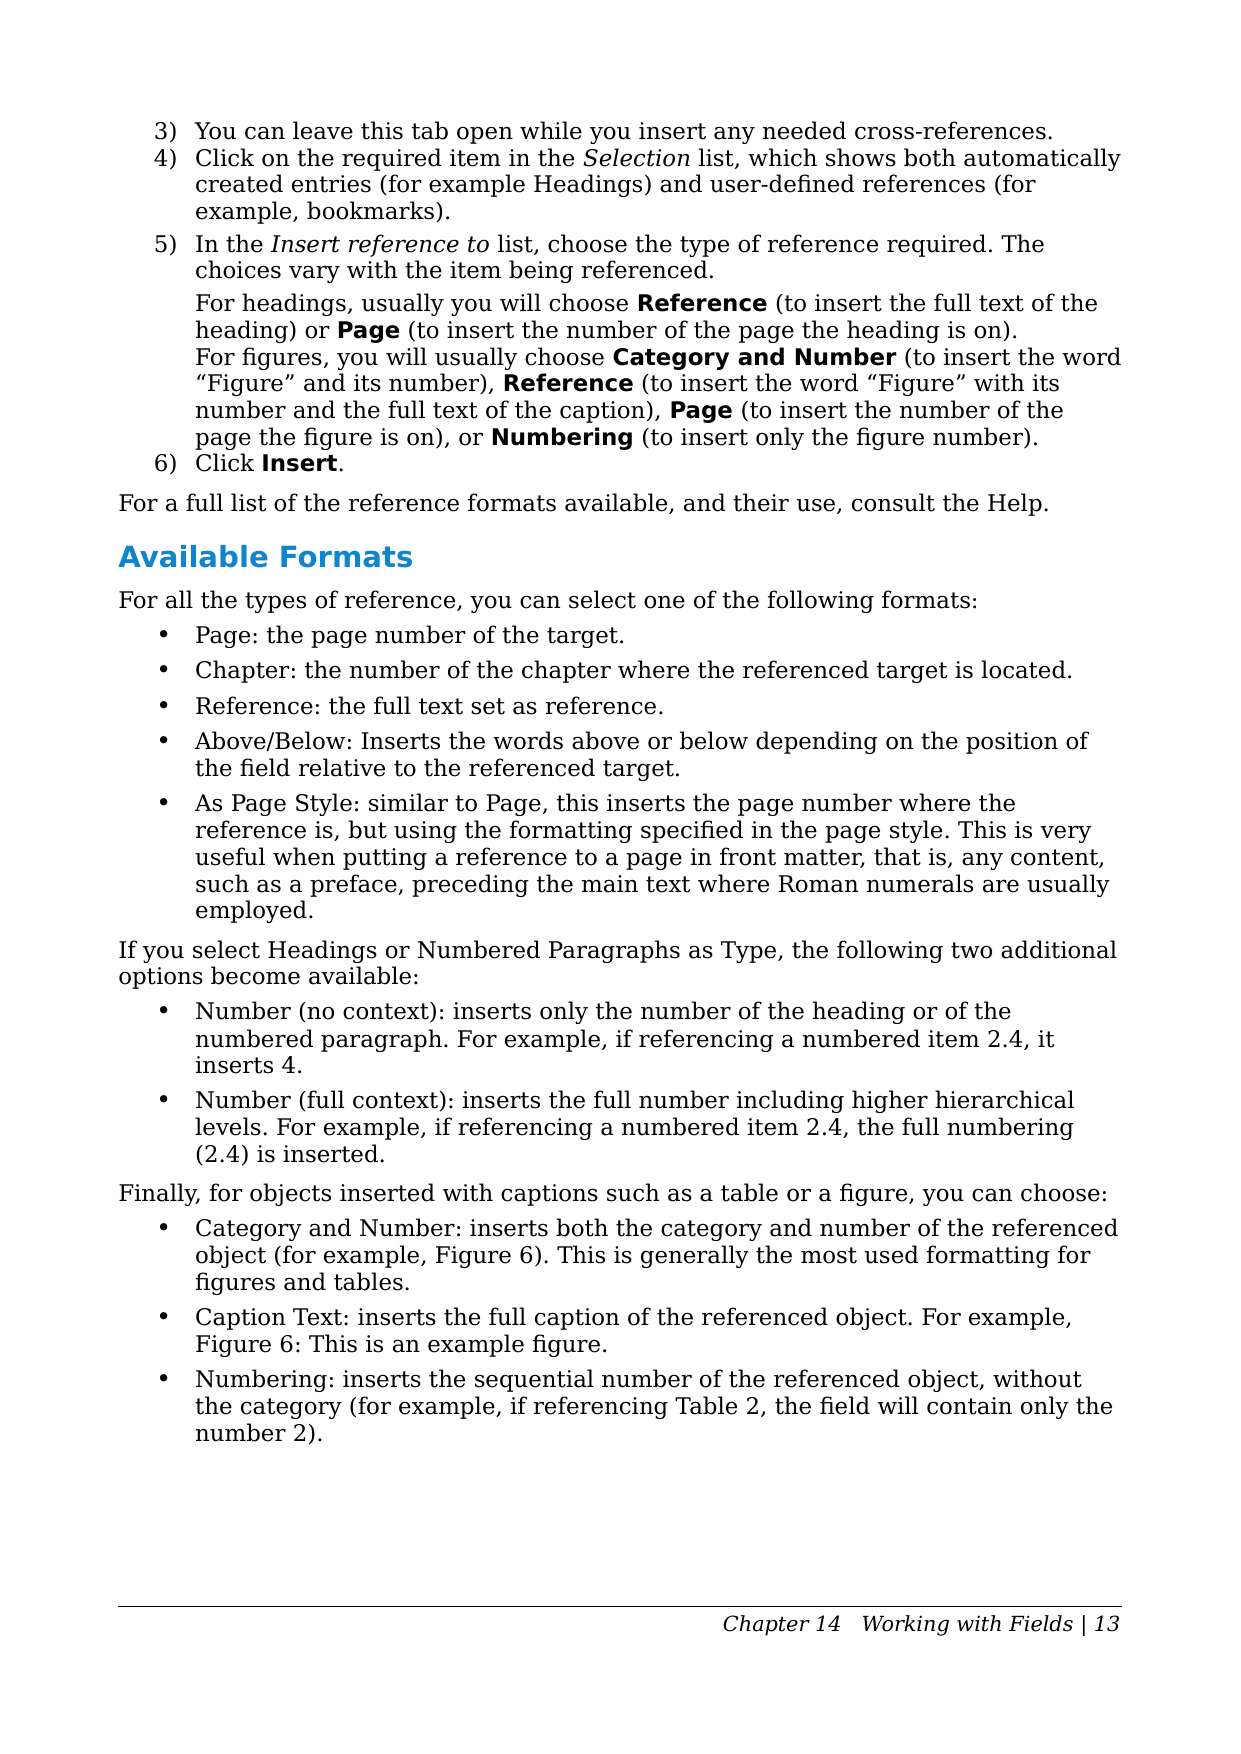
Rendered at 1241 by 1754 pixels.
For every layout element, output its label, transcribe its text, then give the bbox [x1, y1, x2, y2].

list Chapter: the number of the chapter where the referenced target is located. [156, 656, 1122, 685]
list Number (full context): inserts the full number including higher hierarchical levels. For example, if referencing a numbered item 2.4, the full numbering (2.4) is inserted. [156, 1085, 1122, 1168]
list As Page Style: similar to Page, this inserts the page number where the reference is, but using the formatting specified in the page style. This is very useful when putting a reference to a page in front matter, that is, any content, such as a preface, preceding the main text where Roman numerals are usually employed. [156, 788, 1122, 924]
list Numbering: inserts the sequential number of the referenced object, without the category (for example, if referencing Table 2, the field will contain only the number 2). [156, 1364, 1122, 1447]
list You can leave this tab open while you insert any needed cross-references. [177, 118, 1122, 145]
text For a full list of the reference formats available, and their use, consult the Help. [118, 490, 1122, 516]
list Click on the required item in the Selection list, which shows both automatically created entries (for example Headings) and user-defined references (for example, bookmarks). [177, 145, 1122, 225]
list Finally, for objects inserted with captions such as a table or a figure, you can choose: [118, 1180, 1122, 1207]
list Number (no context): inserts only the number of the heading or of the numbered paragraph. For example, if referencing a numbered item 2.4, it inserts 4. [156, 997, 1122, 1079]
list In the Insert reference to list, choose the type of reference required. The choices vary with the item being referenced. [177, 231, 1122, 284]
list Category and Number: inserts both the category and number of the referenced object (for example, Figure 6). This is generally the most used formatting for figures and tables. [156, 1213, 1122, 1296]
list For figures, you will usually choose Category and Number (to insert the word “Figure” and its number), Reference (to insert the word “Figure” with its number and the full text of the caption), Page (to insert the number of the page the figure is on), or Numbering (to insert only the figure number). [195, 344, 1122, 451]
list For all the types of reference, you can select one of the following formats: [118, 587, 1122, 614]
list If you select Headings or Numbered Paragraphs as Type, the following two additional options become available: [118, 937, 1122, 990]
list For headings, usually you will choose Reference (to insert the full text of the heading) or Page (to insert the number of the page the heading is on). [195, 291, 1122, 344]
list Caption Text: inserts the full caption of the referenced object. For example, Figure 6: This is an example figure. [156, 1302, 1122, 1358]
list Page: the page number of the target. [156, 620, 1122, 649]
list Reference: the full text set as reference. [156, 691, 1122, 720]
list Above/Below: Inserts the words above or below depending on the position of the field relative to the referenced target. [156, 726, 1122, 782]
list Click Insert. [177, 451, 1122, 477]
subtitle Available Formats [118, 541, 1122, 575]
